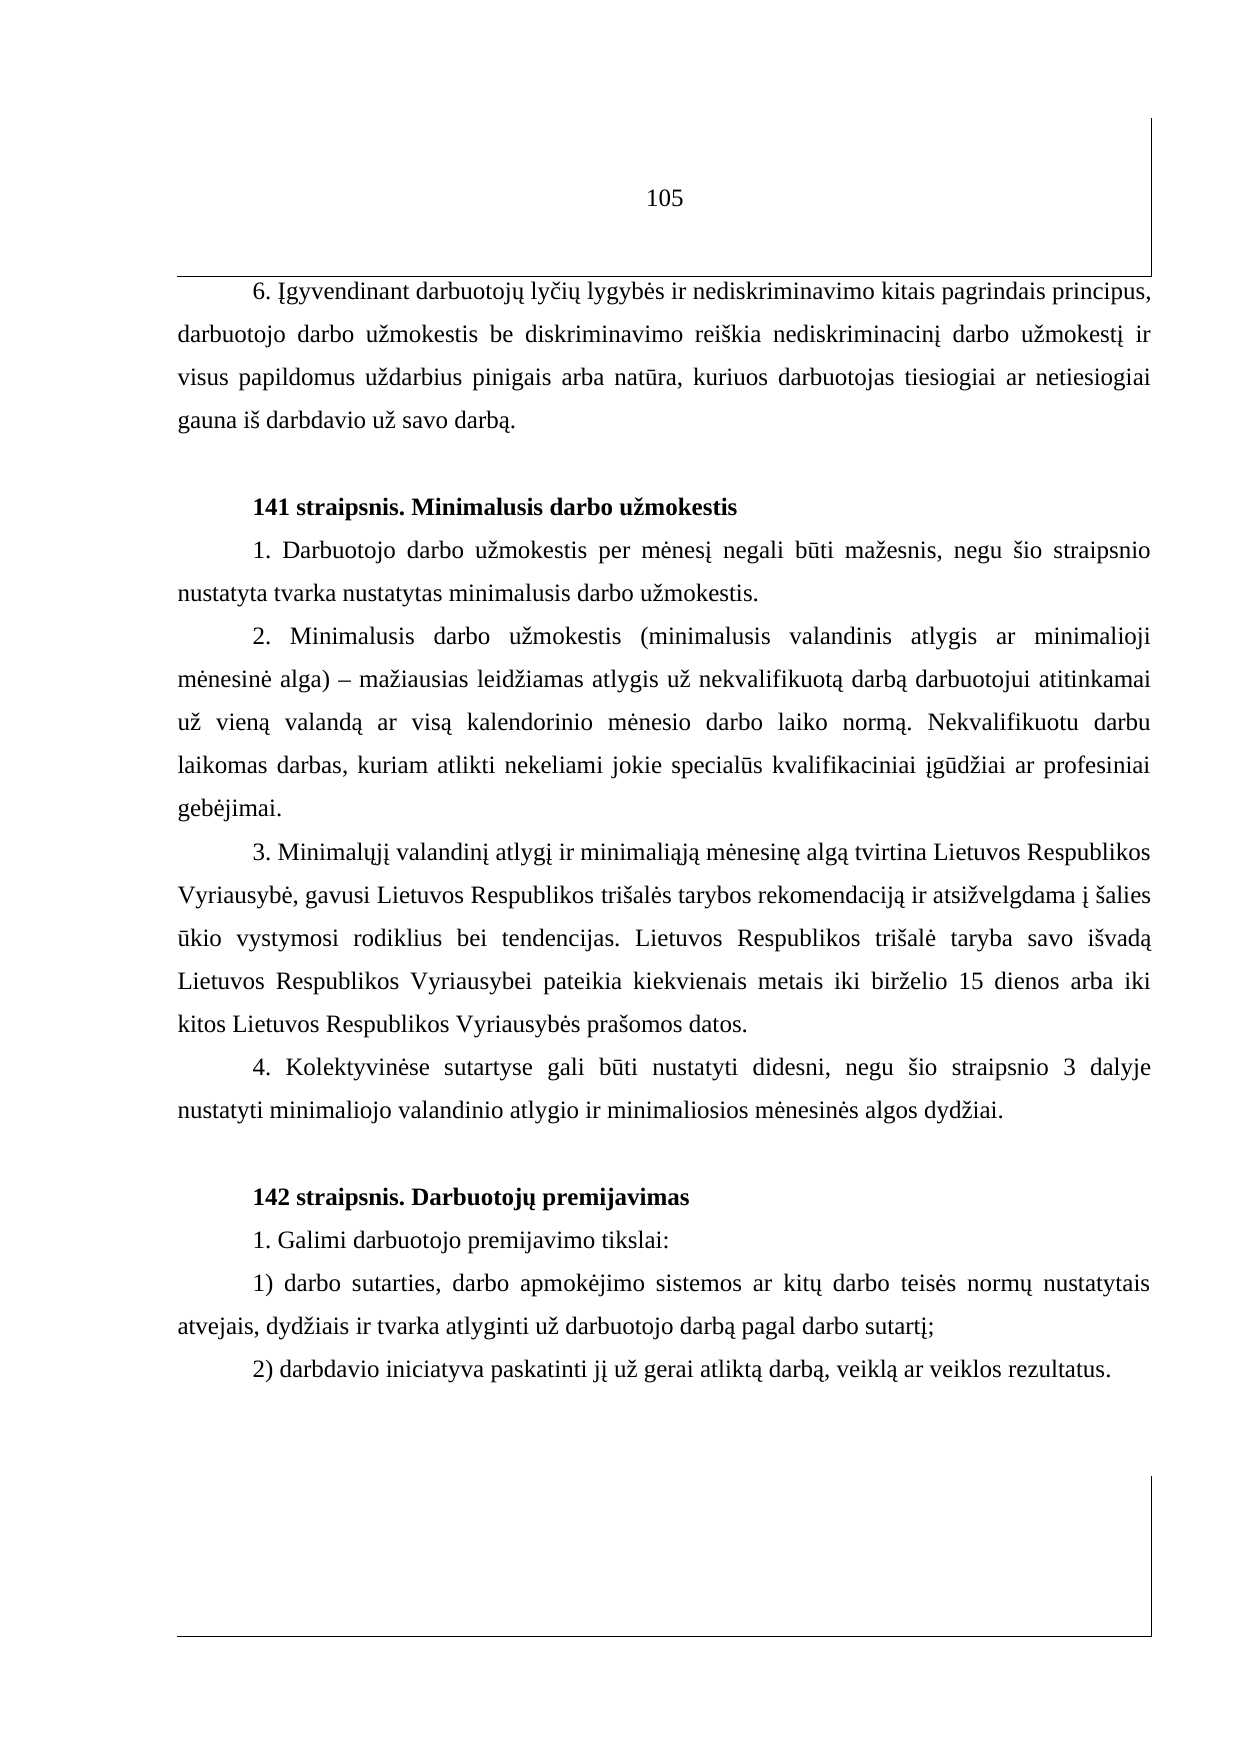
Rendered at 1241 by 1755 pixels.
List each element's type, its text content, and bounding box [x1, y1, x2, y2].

text 2) darbdavio iniciatyva paskatinti jį už gerai atliktą darbą, veiklą ar veiklos rezultatus. [177, 1354, 1152, 1383]
text 1. Galimi darbuotojo premijavimo tikslai: [177, 1225, 1152, 1253]
text 4. Kolektyvinėse sutartyse gali būti nustatyti didesni, negu šio straipsnio 3 dalyje nustatyti minimaliojo valandinio atlygio ir minimaliosios mėnesinės algos dydžiai. [177, 1052, 1152, 1124]
text 1) darbo sutarties, darbo apmokėjimo sistemos ar kitų darbo teisės normų nustatytais atvejais, dydžiais ir tvarka atlyginti už darbuotojo darbą pagal darbo sutartį; [177, 1268, 1152, 1340]
subtitle 141 straipsnis. Minimalusis darbo užmokestis [177, 492, 1152, 520]
text 3. Minimalųjį valandinį atlygį ir minimaliąją mėnesinę algą tvirtina Lietuvos Respublikos Vyriausybė, gavusi Lietuvos Respublikos trišalės tarybos rekomendaciją ir atsižvelgdama į šalies ūkio vystymosi rodiklius bei tendencijas. Lietuvos Respublikos trišalė taryba savo išvadą Lietuvos Respublikos Vyriausybei pateikia kiekvienais metais iki birželio 15 dienos arba iki kitos Lietuvos Respublikos Vyriausybės prašomos datos. [177, 837, 1152, 1038]
text 6. Įgyvendinant darbuotojų lyčių lygybės ir nediskriminavimo kitais pagrindais principus, darbuotojo darbo užmokestis be diskriminavimo reiškia nediskriminacinį darbo užmokestį ir visus papildomus uždarbius pinigais arba natūra, kuriuos darbuotojas tiesiogiai ar netiesiogiai gauna iš darbdavio už savo darbą. [177, 276, 1152, 434]
text 2. Minimalusis darbo užmokestis (minimalusis valandinis atlygis ar minimalioji mėnesinė alga) – mažiausias leidžiamas atlygis už nekvalifikuotą darbą darbuotojui atitinkamai už vieną valandą ar visą kalendorinio mėnesio darbo laiko normą. Nekvalifikuotu darbu laikomas darbas, kuriam atlikti nekeliami jokie specialūs kvalifikaciniai įgūdžiai ar profesiniai gebėjimai. [177, 621, 1152, 822]
text 1. Darbuotojo darbo užmokestis per mėnesį negali būti mažesnis, negu šio straipsnio nustatyta tvarka nustatytas minimalusis darbo užmokestis. [177, 535, 1152, 607]
subtitle 142 straipsnis. Darbuotojų premijavimas [177, 1182, 1152, 1210]
